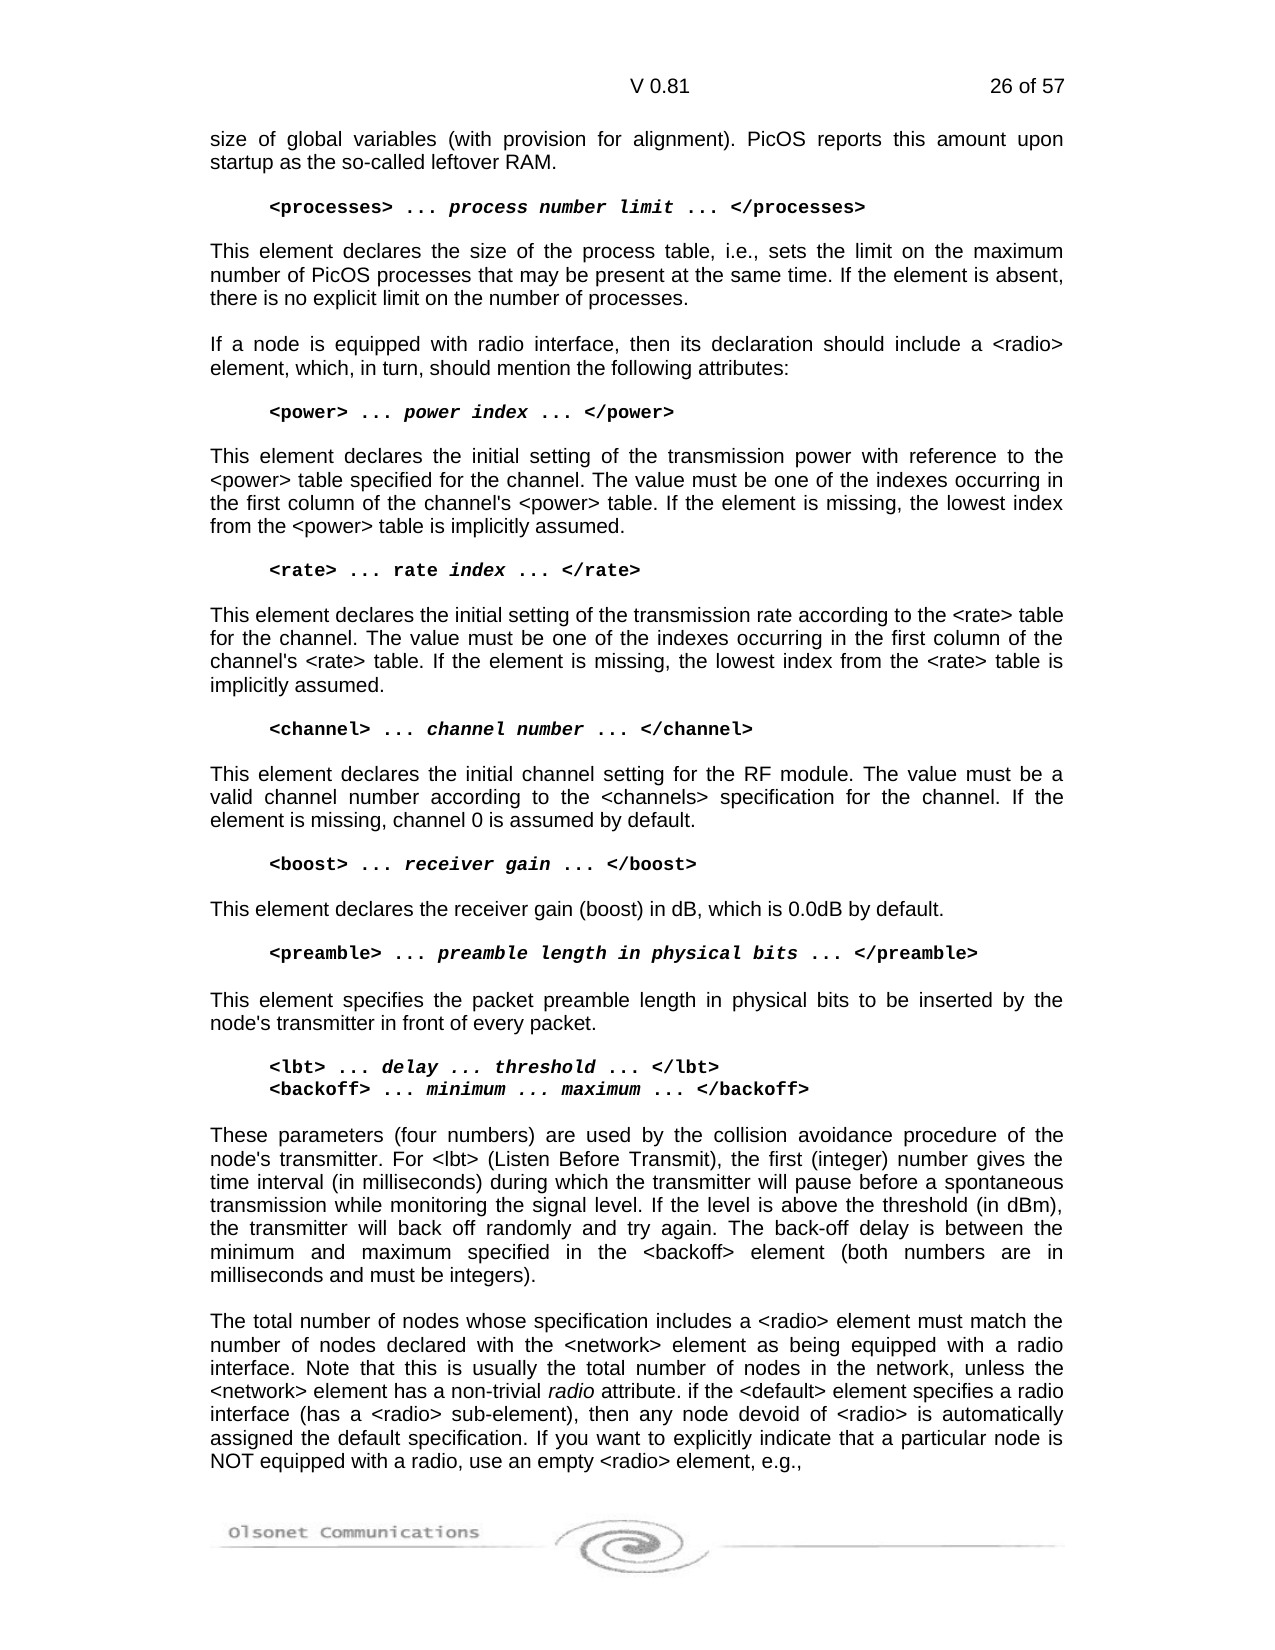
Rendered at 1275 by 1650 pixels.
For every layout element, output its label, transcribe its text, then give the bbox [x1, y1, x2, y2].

text <backoff> ... minimum ... maximum ... </backoff> [269, 1079, 1065, 1101]
text size of global variables (with provision for alignment). PicOS reports this amount upon startup as the so-called leftover RAM. [210, 128, 1065, 174]
text This element declares the initial channel setting for the RF module. The value must be a valid channel number according to the <channels> specification for the channel. If the element is missing, channel 0 is assumed by default. [210, 762, 1065, 832]
text The total number of nodes whose specification includes a <radio> element must match the number of nodes declared with the <network> element as being equipped with a radio interface. Note that this is usually the total number of nodes in the network, unless the <network> element has a non-trivial radio attribute. if the <default> element specifies a radio interface (has a <radio> sub-element), then any node devoid of <radio> is automatically assigned the default specification. If you want to explicitly indicate that a particular node is NOT equipped with a radio, use an empty <radio> element, e.g., [210, 1310, 1065, 1472]
text <rate> ... rate index ... </rate> [269, 561, 1065, 582]
text If a node is equipped with radio interface, then its declaration should include a <radio> element, which, in turn, should mention the following attributes: [210, 333, 1065, 379]
text <power> ... power index ... </power> [269, 402, 1065, 424]
text This element declares the initial setting of the transmission power with reference to the <power> table specified for the channel. The value must be one of the indexes occurring in the first column of the channel's <power> table. If the element is missing, the lowest index from the <power> table is implicitly assumed. [210, 445, 1065, 538]
text <lbt> ... delay ... threshold ... </lbt> [269, 1058, 1065, 1079]
text <channel> ... channel number ... </channel> [269, 720, 1065, 741]
text This element specifies the packet preamble length in physical bits to be inserted by the node's transmitter in front of every packet. [210, 989, 1065, 1035]
text This element declares the initial setting of the transmission rate according to the <rate> table for the channel. The value must be one of the indexes occurring in the first column of the channel's <rate> table. If the element is missing, the lowest index from the <rate> table is implicitly assumed. [210, 604, 1065, 697]
text This element declares the size of the process table, i.e., sets the limit on the maximum number of PicOS processes that may be present at the same time. If the element is absent, there is no explicit limit on the number of processes. [210, 240, 1065, 309]
text <boost> ... receiver gain ... </boost> [269, 855, 1065, 876]
text These parameters (four numbers) are used by the collision avoidance procedure of the node's transmitter. For <lbt> (Listen Before Transmit), the first (integer) number gives the time interval (in milliseconds) during which the transmitter will pause before a spontaneous transmission while monitoring the signal level. If the level is above the threshold (in dBm), the transmitter will back off randomly and try again. The back-off delay is between the minimum and maximum specified in the <backoff> element (both numbers are in milliseconds and must be integers). [210, 1124, 1065, 1287]
picture [210, 1504, 1065, 1596]
text <processes> ... process number limit ... </processes> [269, 197, 1065, 219]
text <preamble> ... preamble length in physical bits ... </preamble> [269, 944, 1065, 965]
text This element declares the receiver gain (boost) in dB, which is 0.0dB by default. [210, 898, 1065, 921]
